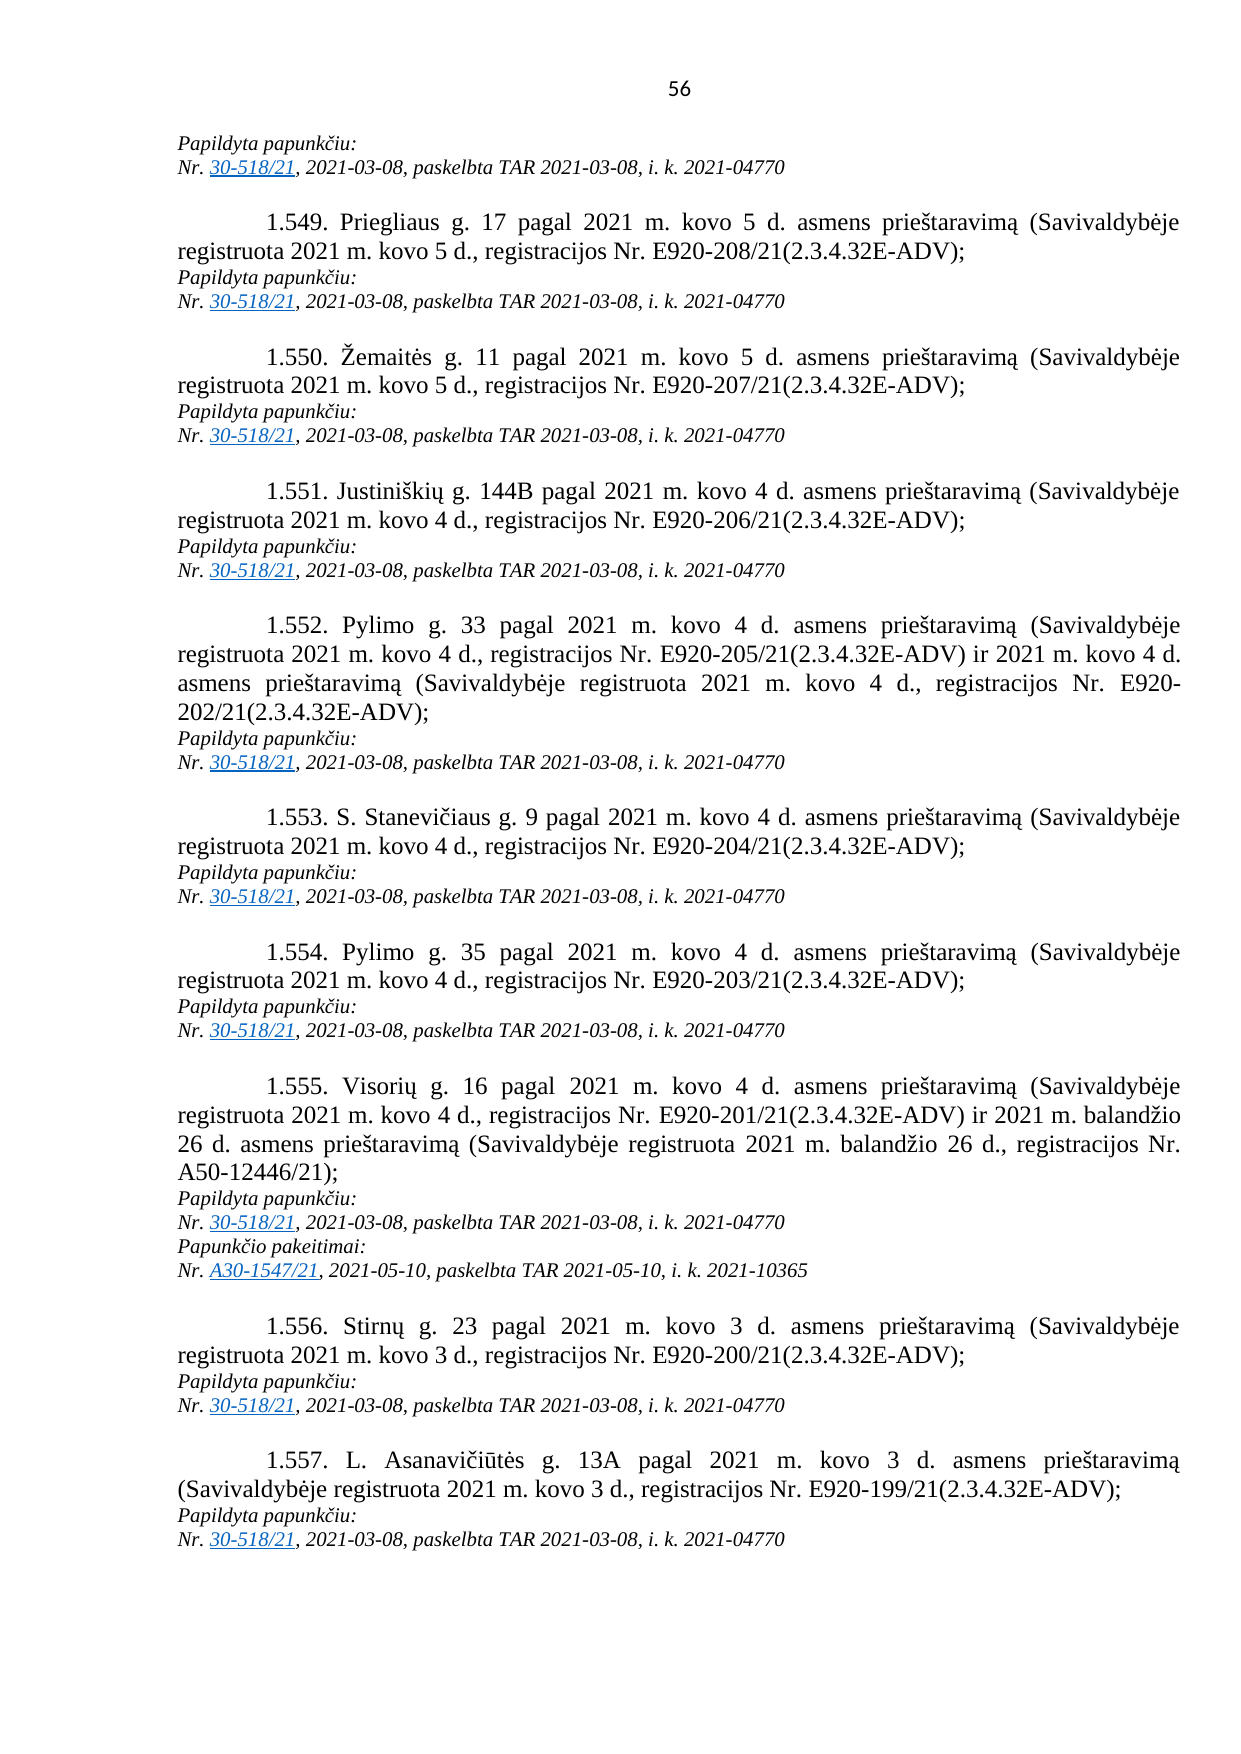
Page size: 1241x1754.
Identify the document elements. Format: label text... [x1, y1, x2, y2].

text 1.555. Visorių g. 16 pagal 2021 m. kovo 4 d. asmens prieštaravimą (Savivaldybėje registruota 2021 m. kovo 4 d., registracijos Nr. E920-201/21(2.3.4.32E-ADV) ir 2021 m. balandžio 26 d. asmens prieštaravimą (Savivaldybėje registruota 2021 m. balandžio 26 d., registracijos Nr. A50-12446/21); [177, 1071, 1181, 1186]
text Papildyta papunkčiu: [177, 1369, 1181, 1393]
text Nr. A30-1547/21, 2021-05-10, paskelbta TAR 2021-05-10, i. k. 2021-10365 [177, 1258, 1181, 1282]
text Papildyta papunkčiu: [177, 131, 1181, 155]
text Papildyta papunkčiu: [177, 399, 1181, 423]
text Papildyta papunkčiu: [177, 994, 1181, 1018]
text Nr. 30-518/21, 2021-03-08, paskelbta TAR 2021-03-08, i. k. 2021-04770 [177, 1210, 1181, 1234]
text 1.549. Priegliaus g. 17 pagal 2021 m. kovo 5 d. asmens prieštaravimą (Savivaldybėje registruota 2021 m. kovo 5 d., registracijos Nr. E920-208/21(2.3.4.32E-ADV); [177, 207, 1181, 265]
text 1.553. S. Stanevičiaus g. 9 pagal 2021 m. kovo 4 d. asmens prieštaravimą (Savivaldybėje registruota 2021 m. kovo 4 d., registracijos Nr. E920-204/21(2.3.4.32E-ADV); [177, 802, 1181, 860]
text Nr. 30-518/21, 2021-03-08, paskelbta TAR 2021-03-08, i. k. 2021-04770 [177, 423, 1181, 447]
text Nr. 30-518/21, 2021-03-08, paskelbta TAR 2021-03-08, i. k. 2021-04770 [177, 1527, 1181, 1551]
text Papunkčio pakeitimai: [177, 1234, 1181, 1258]
text 1.557. L. Asanavičiūtės g. 13A pagal 2021 m. kovo 3 d. asmens prieštaravimą (Savivaldybėje registruota 2021 m. kovo 3 d., registracijos Nr. E920-199/21(2.3.4.32E-ADV); [177, 1446, 1181, 1503]
text 1.556. Stirnų g. 23 pagal 2021 m. kovo 3 d. asmens prieštaravimą (Savivaldybėje registruota 2021 m. kovo 3 d., registracijos Nr. E920-200/21(2.3.4.32E-ADV); [177, 1311, 1181, 1369]
text Nr. 30-518/21, 2021-03-08, paskelbta TAR 2021-03-08, i. k. 2021-04770 [177, 750, 1181, 774]
text Papildyta papunkčiu: [177, 534, 1181, 558]
text 1.552. Pylimo g. 33 pagal 2021 m. kovo 4 d. asmens prieštaravimą (Savivaldybėje registruota 2021 m. kovo 4 d., registracijos Nr. E920-205/21(2.3.4.32E-ADV) ir 2021 m. kovo 4 d. asmens prieštaravimą (Savivaldybėje registruota 2021 m. kovo 4 d., registracijos Nr. E920-202/21(2.3.4.32E-ADV); [177, 611, 1181, 726]
text Nr. 30-518/21, 2021-03-08, paskelbta TAR 2021-03-08, i. k. 2021-04770 [177, 884, 1181, 908]
text 1.550. Žemaitės g. 11 pagal 2021 m. kovo 5 d. asmens prieštaravimą (Savivaldybėje registruota 2021 m. kovo 5 d., registracijos Nr. E920-207/21(2.3.4.32E-ADV); [177, 342, 1181, 399]
text Nr. 30-518/21, 2021-03-08, paskelbta TAR 2021-03-08, i. k. 2021-04770 [177, 558, 1181, 582]
text 1.554. Pylimo g. 35 pagal 2021 m. kovo 4 d. asmens prieštaravimą (Savivaldybėje registruota 2021 m. kovo 4 d., registracijos Nr. E920-203/21(2.3.4.32E-ADV); [177, 937, 1181, 994]
text Papildyta papunkčiu: [177, 265, 1181, 289]
text Papildyta papunkčiu: [177, 726, 1181, 750]
text Nr. 30-518/21, 2021-03-08, paskelbta TAR 2021-03-08, i. k. 2021-04770 [177, 1018, 1181, 1042]
text Nr. 30-518/21, 2021-03-08, paskelbta TAR 2021-03-08, i. k. 2021-04770 [177, 1393, 1181, 1417]
text Papildyta papunkčiu: [177, 860, 1181, 884]
text Nr. 30-518/21, 2021-03-08, paskelbta TAR 2021-03-08, i. k. 2021-04770 [177, 289, 1181, 313]
text Papildyta papunkčiu: [177, 1186, 1181, 1210]
text Papildyta papunkčiu: [177, 1503, 1181, 1527]
text Nr. 30-518/21, 2021-03-08, paskelbta TAR 2021-03-08, i. k. 2021-04770 [177, 155, 1181, 179]
text 1.551. Justiniškių g. 144B pagal 2021 m. kovo 4 d. asmens prieštaravimą (Savivaldybėje registruota 2021 m. kovo 4 d., registracijos Nr. E920-206/21(2.3.4.32E-ADV); [177, 476, 1181, 534]
